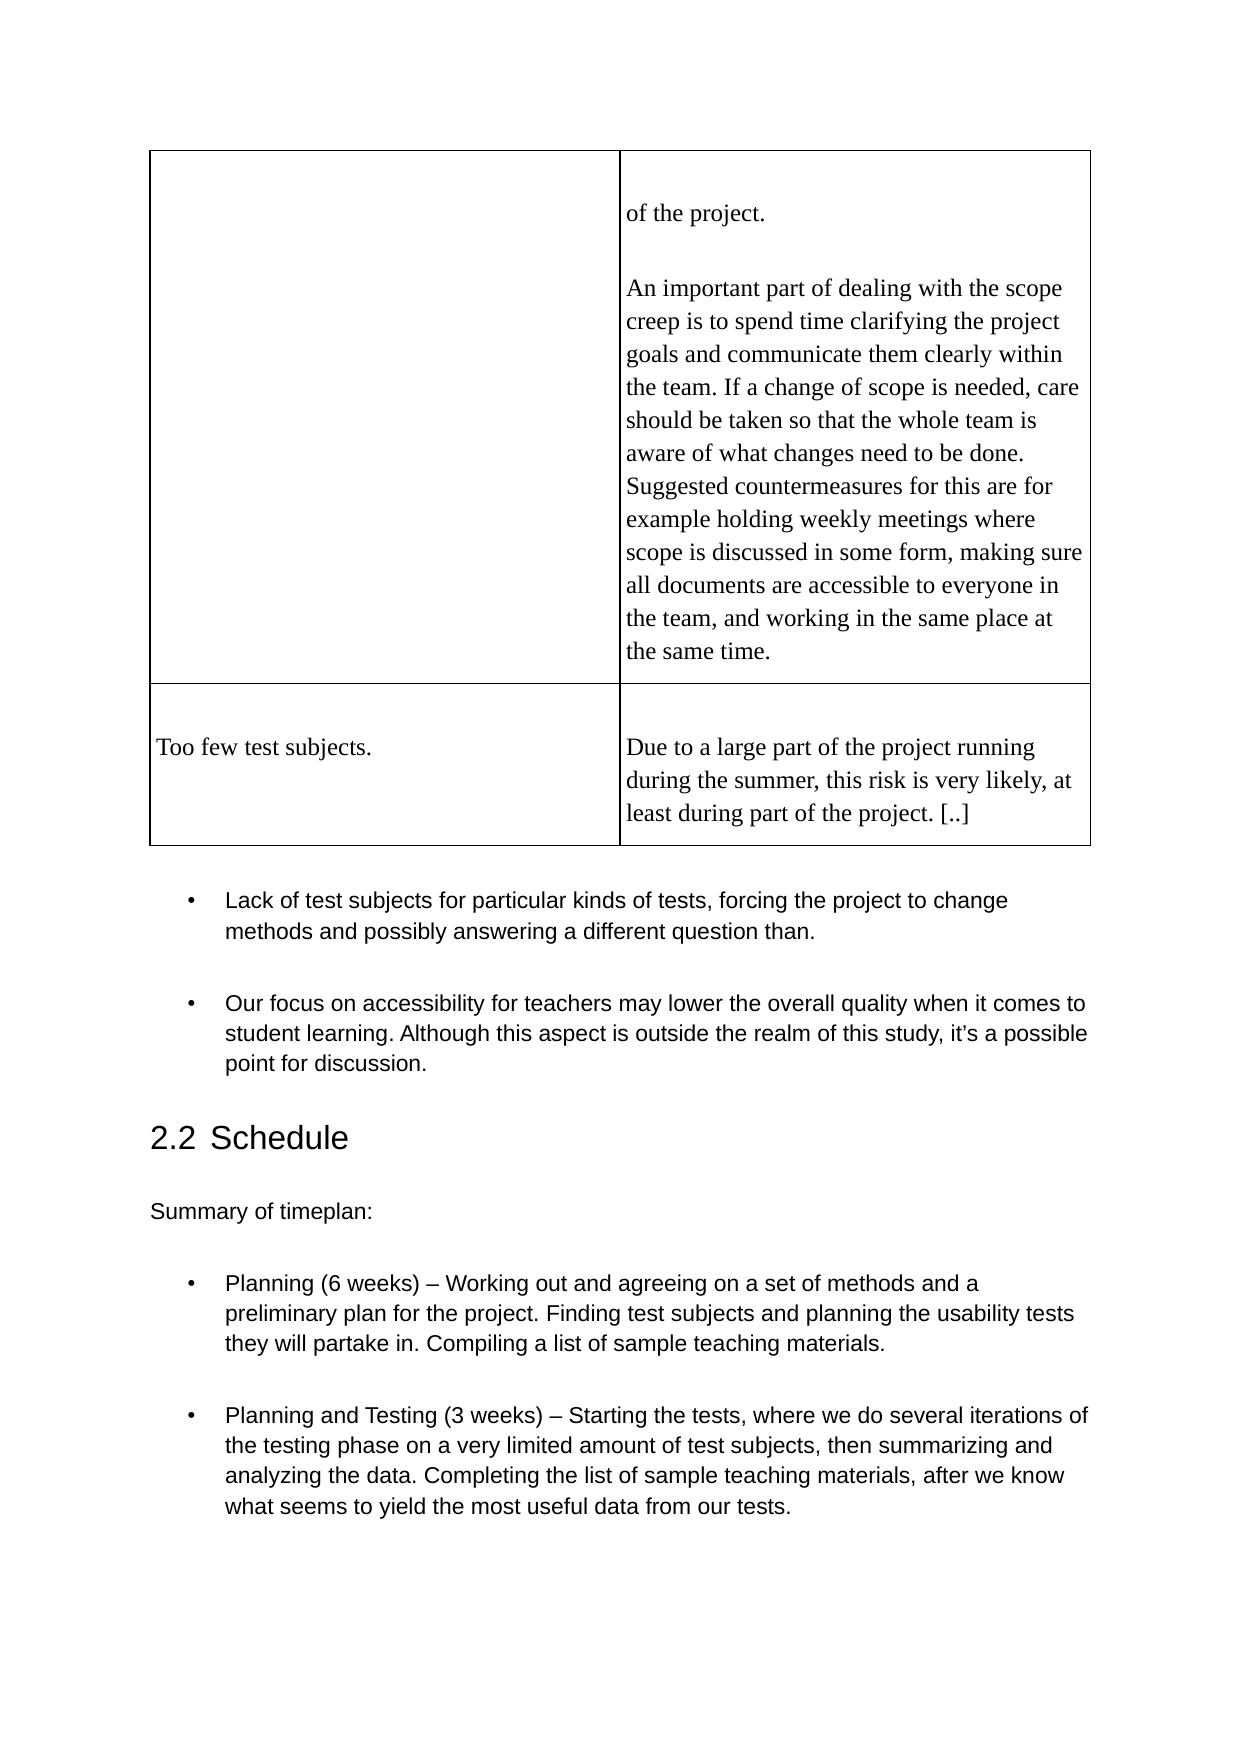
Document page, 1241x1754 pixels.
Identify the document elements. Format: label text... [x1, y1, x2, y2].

table_cell Due to a large part of the project running during the summer, this risk is very likely, at least during part of the project. [..] [621, 684, 1090, 845]
list Lack of test subjects for particular kinds of tests, forcing the project to change methods and possibly answering a different question than. [187, 887, 1090, 944]
table_cell [151, 151, 619, 683]
list Our focus on accessibility for teachers may lower the overall quality when it comes to student learning. Although this aspect is outside the realm of this study, it’s a possible point for discussion. [187, 989, 1090, 1076]
list Planning and Testing (3 weeks) – Starting the tests, where we do several iterations of the testing phase on a very limited amount of test subjects, then summarizing and analyzing the data. Completing the list of sample teaching materials, after we know what seems to yield the most useful data from our tests. [187, 1402, 1090, 1519]
text Summary of timeplan: [150, 1198, 1090, 1224]
list Planning (6 weeks) – Working out and agreeing on a set of methods and a preliminary plan for the project. Finding test subjects and planning the usability tests they will partake in. Compiling a list of sample teaching materials. [187, 1270, 1090, 1356]
subtitle Schedule [150, 1118, 1090, 1156]
table_cell of the project. An important part of dealing with the scope creep is to spend time clarifying the project goals and communicate them clearly within the team. If a change of scope is needed, care should be taken so that the whole team is aware of what changes need to be done. Suggested countermeasures for this are for example holding weekly meetings where scope is discussed in some form, making sure all documents are accessible to everyone in the team, and working in the same place at the same time. [621, 151, 1090, 683]
table_cell Too few test subjects. [151, 684, 619, 845]
